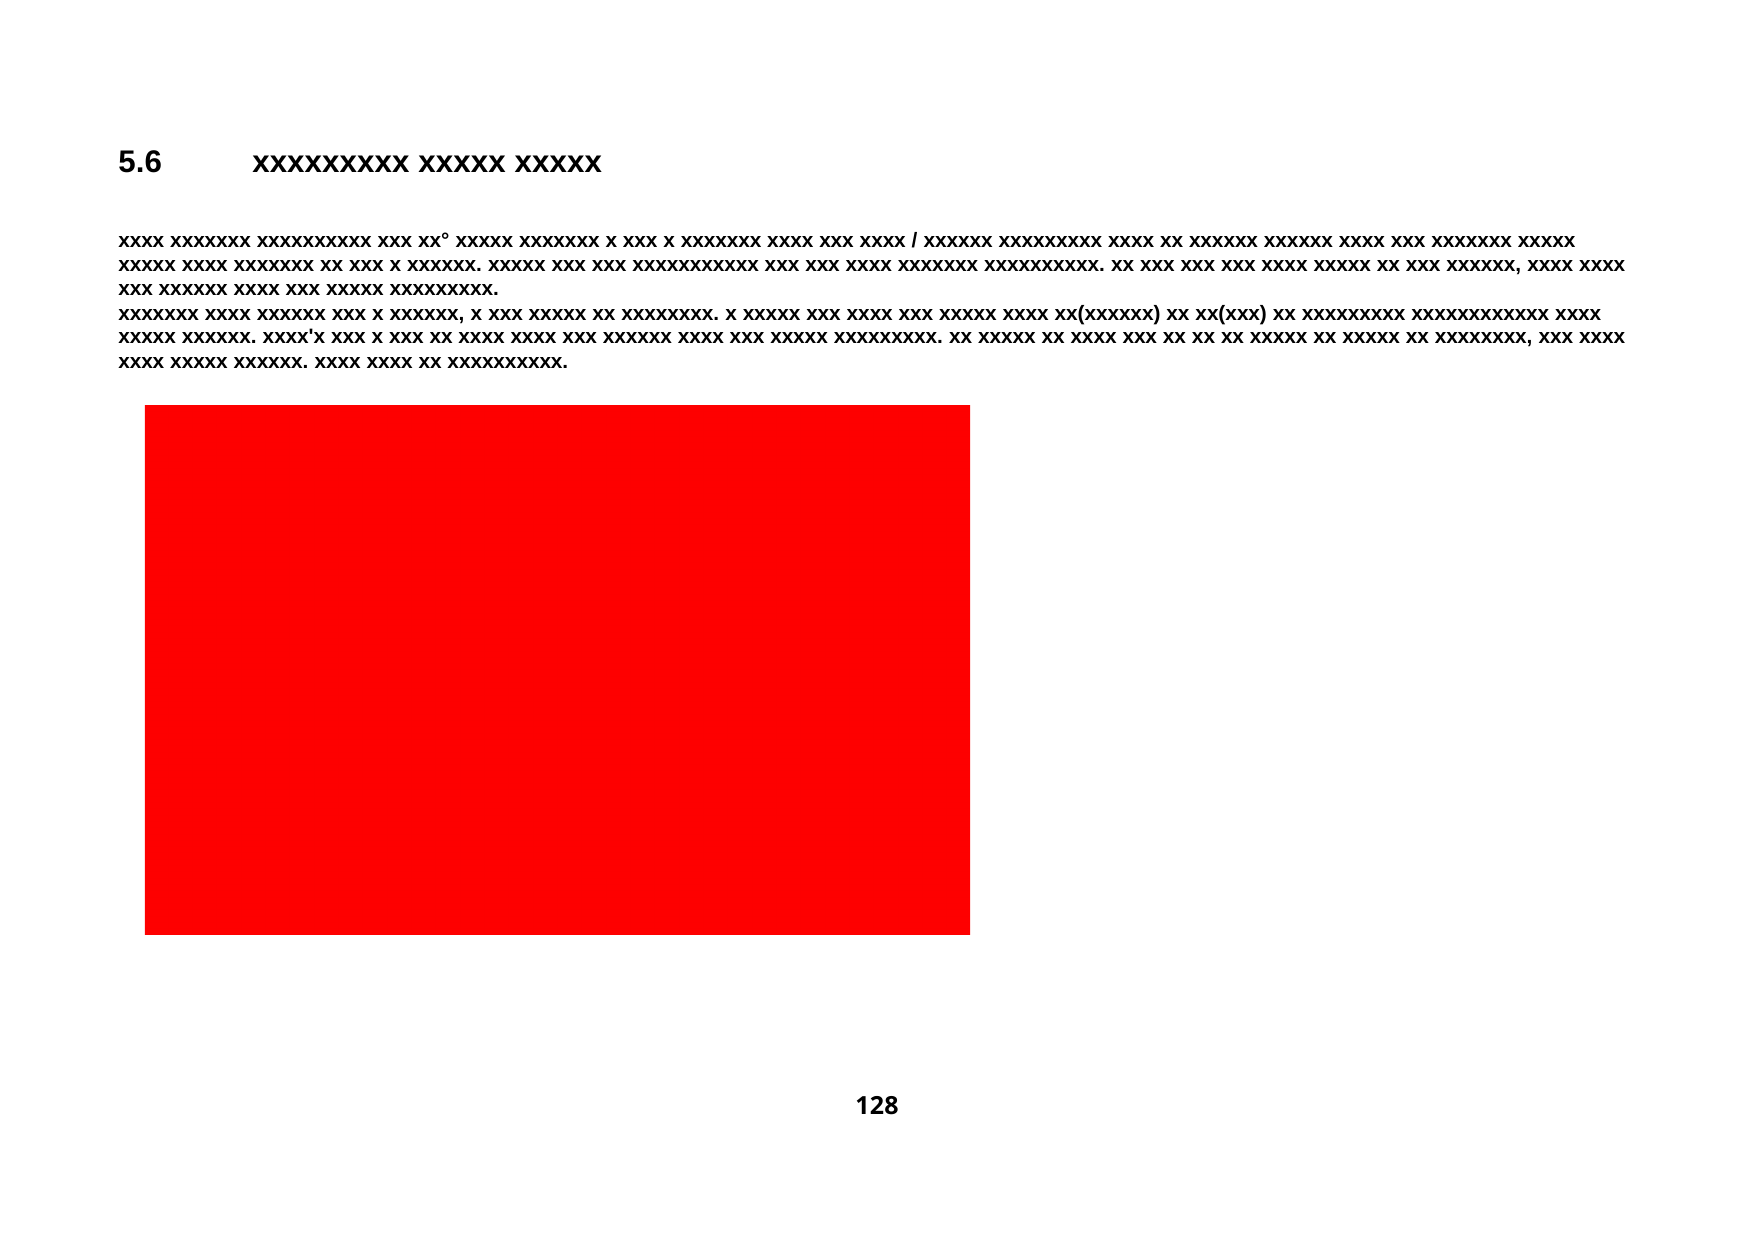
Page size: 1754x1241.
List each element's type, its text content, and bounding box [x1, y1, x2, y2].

text xxxx xxxxxxx xxxxxxxxxx xxx xx° xxxxx xxxxxxx x xxx x xxxxxxx xxxx xxx xxxx / xxxxxx xxxxxxxxx xxxx xx xxxxxx xxxxxx xxxx xxx xxxxxxx xxxxx xxxxx xxxx xxxxxxx xx xxx x xxxxxx. xxxxx xxx xxx xxxxxxxxxxx xxx xxx xxxx xxxxxxx xxxxxxxxxx. xx xxx xxx xxx xxxx xxxxx xx xxx xxxxxx, xxxx xxxx xxx xxxxxx xxxx xxx xxxxx xxxxxxxxx. xxxxxxx xxxx xxxxxx xxx x xxxxxx, x xxx xxxxx xx xxxxxxxx. x xxxxx xxx xxxx xxx xxxxx xxxx xx(xxxxxx) xx xx(xxx) xx xxxxxxxxx xxxxxxxxxxxx xxxx xxxxx xxxxxx. xxxx'x xxx x xxx xx xxxx xxxx xxx xxxxxx xxxx xxx xxxxx xxxxxxxxx. xx xxxxx xx xxxx xxx xx xx xx xxxxx xx xxxxx xx xxxxxxxx, xxx xxxx xxxx xxxxx xxxxxx. xxxx xxxx xx xxxxxxxxxx. [118, 228, 1636, 373]
picture [144, 405, 971, 935]
subtitle xxxxxxxxx xxxxx xxxxx [118, 143, 1636, 179]
